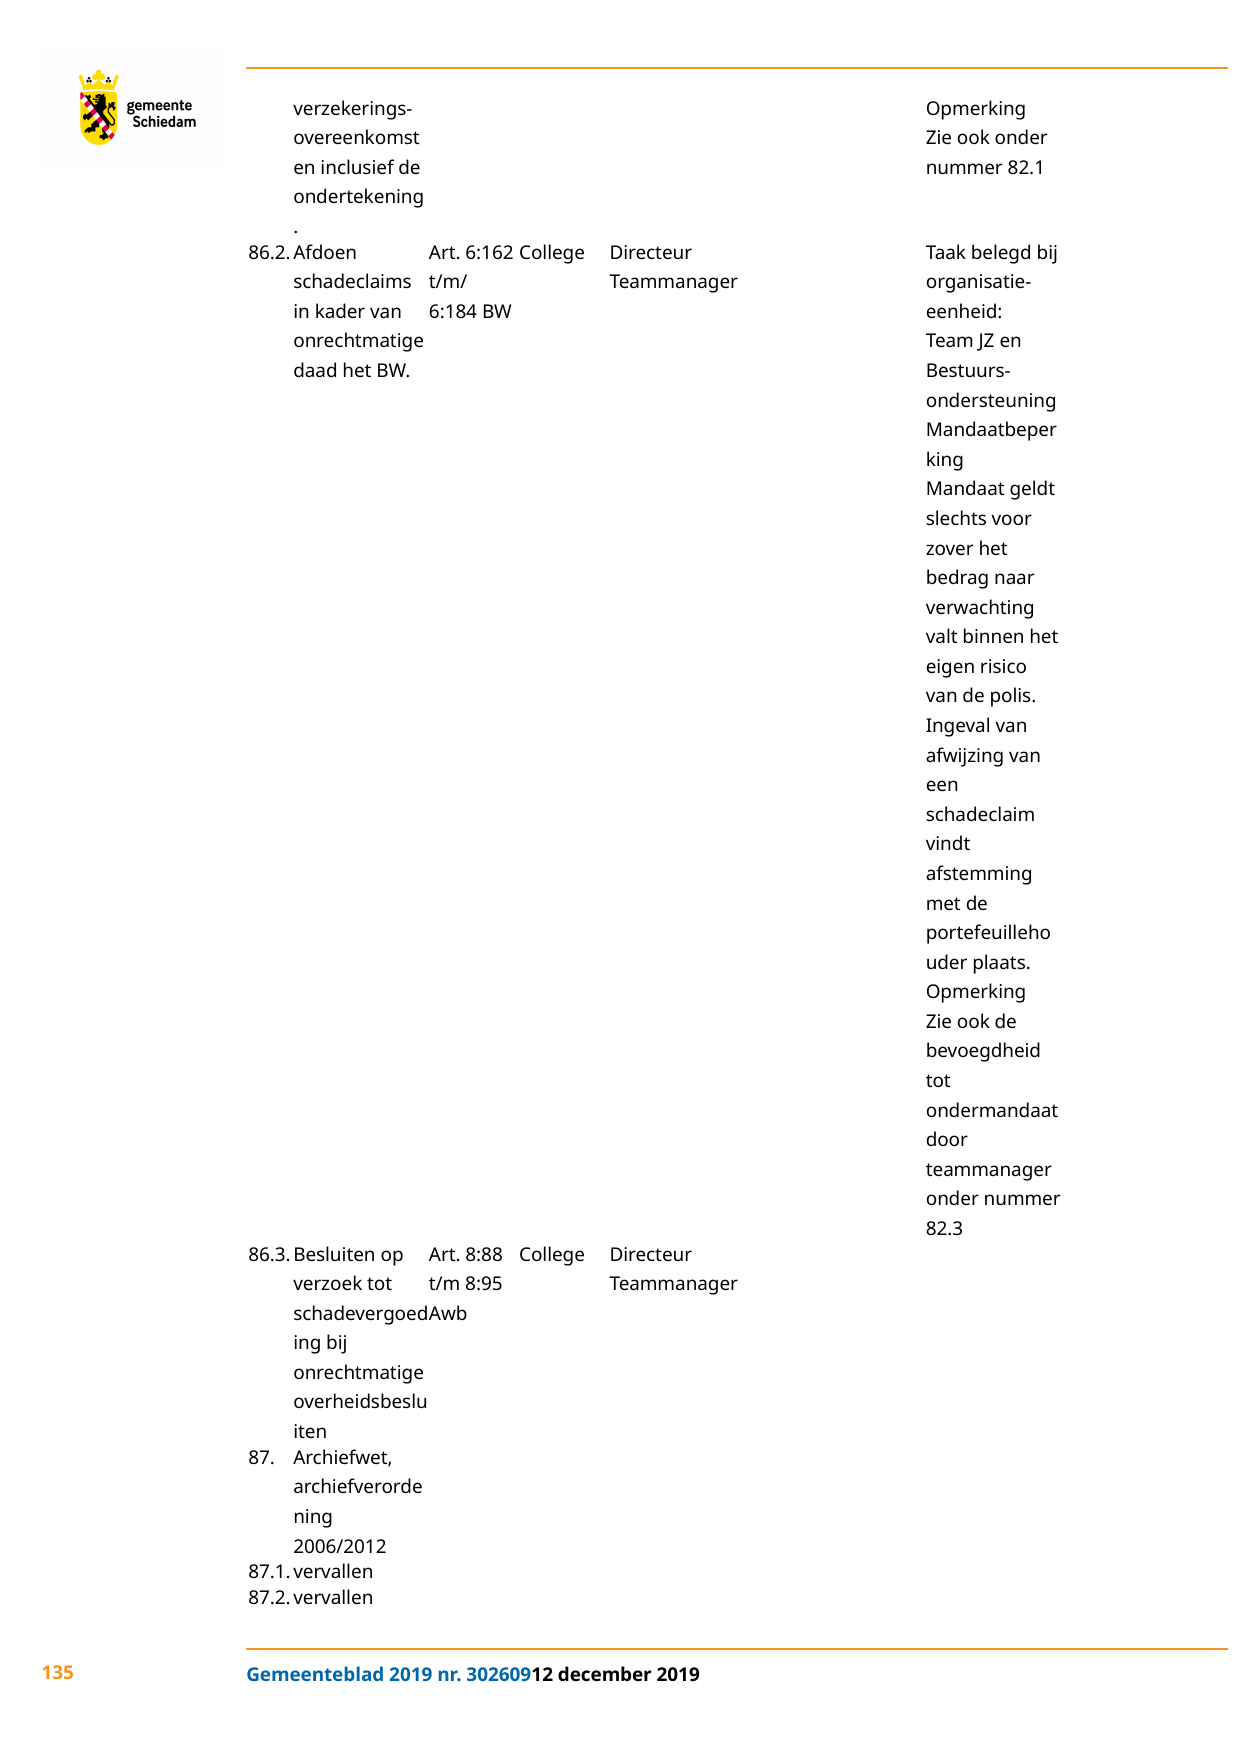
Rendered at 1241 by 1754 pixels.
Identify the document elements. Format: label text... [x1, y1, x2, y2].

table_cell [926, 1584, 1061, 1610]
table_cell [429, 1444, 519, 1558]
table_cell vervallen [293, 1559, 429, 1584]
table_cell [519, 1584, 609, 1610]
table_cell [429, 1584, 519, 1610]
table_cell [609, 1444, 790, 1558]
table_cell [926, 1241, 1061, 1444]
table_cell College [519, 239, 609, 1241]
table_cell 87.2. [248, 1584, 293, 1610]
table_cell [790, 1241, 926, 1444]
table_cell [609, 1559, 790, 1584]
table_cell [609, 95, 790, 239]
table_cell [790, 1584, 926, 1610]
picture [41, 47, 231, 172]
table_cell [790, 1444, 926, 1558]
table_cell 87. [248, 1444, 293, 1558]
table_cell Directeur Teammanager [609, 1241, 790, 1444]
table_cell 87.1. [248, 1559, 293, 1584]
table_cell [519, 1559, 609, 1584]
table_cell Directeur Teammanager [609, 239, 790, 1241]
table_cell Besluiten op verzoek tot schadevergoeding bij onrechtmatige overheidsbesluiten [293, 1241, 429, 1444]
table_cell Art. 6:162 t/m/ 6:184 BW [429, 239, 519, 1241]
table_cell Taak belegd bij organisatie-eenheid: Team JZ en Bestuurs-ondersteuning Mandaatbeperking Mandaat geldt slechts voor zover het bedrag naar verwachting valt binnen het eigen risico van de polis. Ingeval van afwijzing van een schadeclaim vindt afstemming met de portefeuillehouder plaats. Opmerking Zie ook de bevoegdheid tot ondermandaat door teammanager onder nummer 82.3 [926, 239, 1061, 1241]
table_cell [248, 95, 293, 239]
table_cell Opmerking Zie ook onder nummer 82.1 [926, 95, 1061, 239]
table_cell [790, 1559, 926, 1584]
table_cell vervallen [293, 1584, 429, 1610]
table_cell Art. 8:88 t/m 8:95 Awb [429, 1241, 519, 1444]
table_cell [926, 1559, 1061, 1584]
table_cell Afdoen schadeclaims in kader van onrechtmatige daad het BW. [293, 239, 429, 1241]
table_cell [609, 1584, 790, 1610]
table_cell [429, 1559, 519, 1584]
table_cell [519, 95, 609, 239]
table_cell 86.2. [248, 239, 293, 1241]
table_cell [926, 1444, 1061, 1558]
table_cell [519, 1444, 609, 1558]
table_cell [790, 95, 926, 239]
table_cell [429, 95, 519, 239]
table_cell verzekerings-overeenkomsten inclusief de ondertekening. [293, 95, 429, 239]
table_cell 86.3. [248, 1241, 293, 1444]
table_cell Archiefwet, archiefverordening 2006/2012 [293, 1444, 429, 1558]
table_cell College [519, 1241, 609, 1444]
table_cell [790, 239, 926, 1241]
